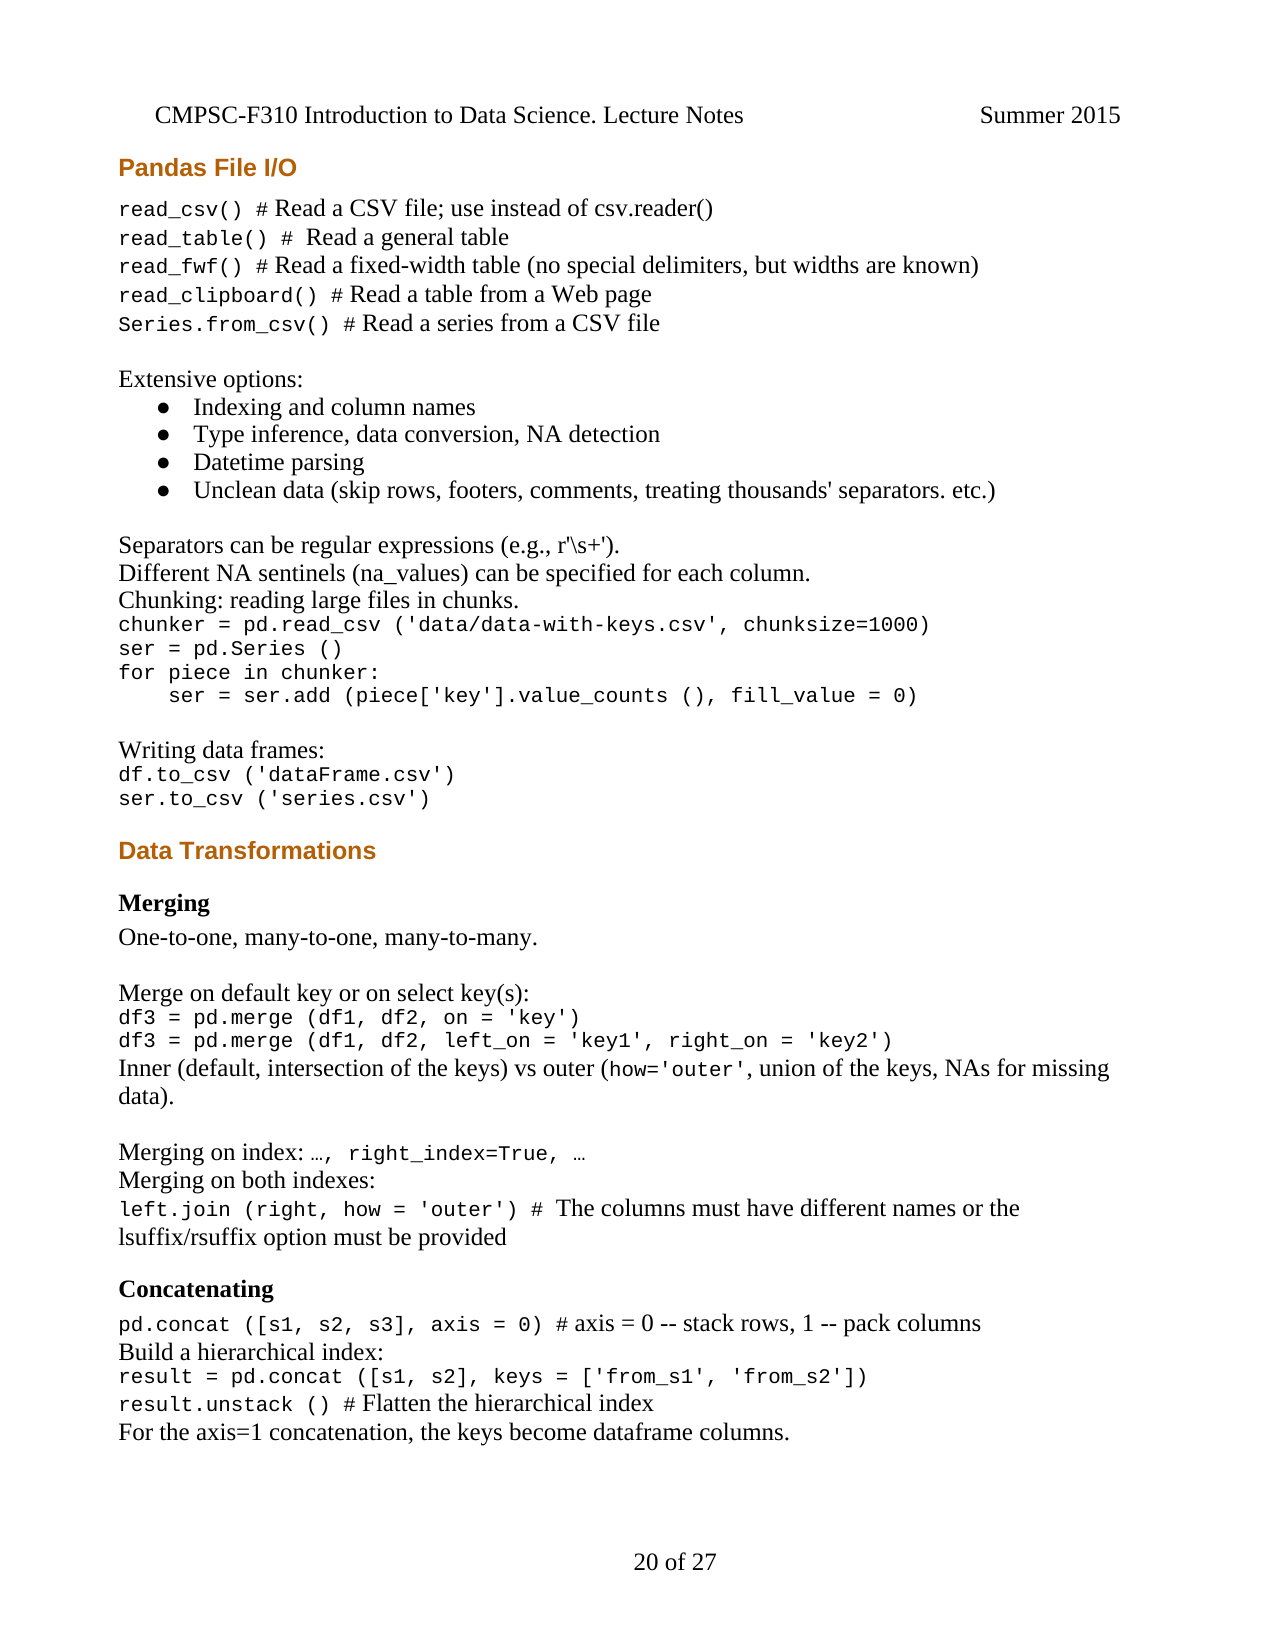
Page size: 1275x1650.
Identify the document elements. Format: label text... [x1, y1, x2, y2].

text result.unstack () # Flatten the hierarchical index [118, 1389, 1157, 1418]
text ser = ser.add (piece['key'].value_counts (), fill_value = 0) [118, 685, 1157, 709]
text ser = pd.Series () [118, 638, 1157, 662]
list Type inference, data conversion, NA detection [156, 420, 1157, 448]
subtitle Concatenating [118, 1275, 1157, 1303]
text Different NA sentinels (na_values) can be specified for each column. [118, 559, 1157, 587]
text df.to_csv ('dataFrame.csv') [118, 764, 1157, 788]
subtitle Merging [118, 889, 1157, 917]
text read_table() # Read a general table [118, 223, 1157, 252]
text result = pd.concat ([s1, s2], keys = ['from_s1', 'from_s2']) [118, 1366, 1157, 1389]
text Series.from_csv() # Read a series from a CSV file [118, 309, 1157, 337]
text Writing data frames: [118, 737, 1157, 764]
text ser.to_csv ('series.csv') [118, 788, 1157, 812]
text Extensive options: [118, 365, 1157, 393]
text Merging on both indexes: [118, 1166, 1157, 1194]
text pd.concat ([s1, s2, s3], axis = 0) # axis = 0 -- stack rows, 1 -- pack columns [118, 1309, 1157, 1338]
text read_csv() # Read a CSV file; use instead of csv.reader() [118, 194, 1157, 223]
text df3 = pd.merge (df1, df2, left_on = 'key1', right_on = 'key2') [118, 1030, 1157, 1054]
list Indexing and column names [156, 393, 1157, 420]
text read_fwf() # Read a fixed-width table (no special delimiters, but widths are known) [118, 252, 1157, 280]
text df3 = pd.merge (df1, df2, on = 'key') [118, 1007, 1157, 1030]
list Datetime parsing [156, 448, 1157, 476]
text For the axis=1 concatenation, the keys become dataframe columns. [118, 1418, 1157, 1446]
text Build a hierarchical index: [118, 1338, 1157, 1366]
subtitle Data Transformations [118, 837, 1157, 864]
text chunker = pd.read_csv ('data/data-with-keys.csv', chunksize=1000) [118, 614, 1157, 638]
text Inner (default, intersection of the keys) vs outer (how='outer', union of the keys, NAs for missing data). [118, 1054, 1157, 1110]
text Chunking: reading large files in chunks. [118, 587, 1157, 614]
text for piece in chunker: [118, 662, 1157, 685]
text read_clipboard() # Read a table from a Web page [118, 280, 1157, 309]
text Merging on index: …, right_index=True, … [118, 1138, 1157, 1166]
text Merge on default key or on select key(s): [118, 979, 1157, 1007]
text left.join (right, how = 'outer') # The columns must have different names or the lsuffix/rsuffix option must be provided [118, 1194, 1157, 1250]
list Unclean data (skip rows, footers, comments, treating thousands' separators. etc.) [156, 476, 1157, 503]
text One-to-one, many-to-one, many-to-many. [118, 923, 1157, 951]
text Separators can be regular expressions (e.g., r'\s+'). [118, 531, 1157, 559]
subtitle Pandas File I/O [118, 154, 1157, 182]
